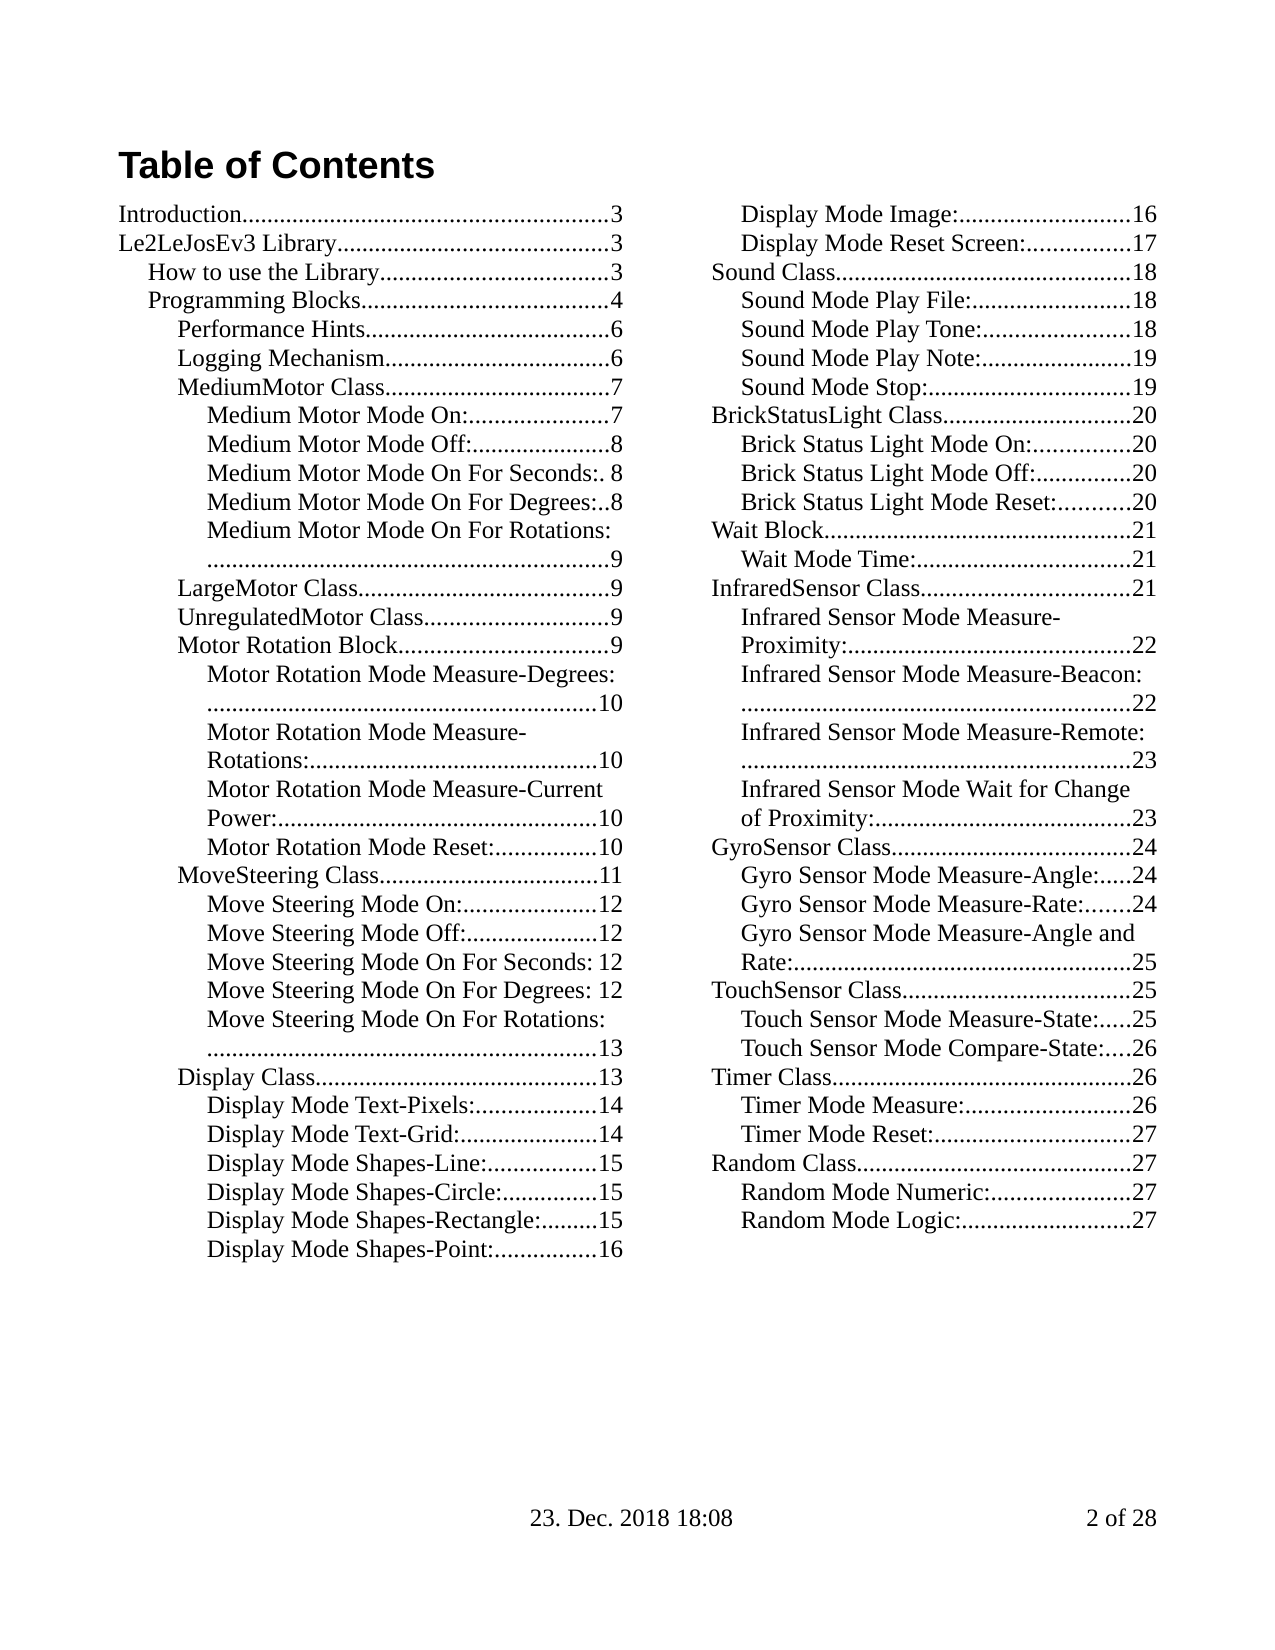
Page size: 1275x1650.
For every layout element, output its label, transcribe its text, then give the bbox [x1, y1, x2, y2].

text Infrared Sensor Mode Measure-Beacon: 22 [741, 659, 1157, 717]
text Medium Motor Mode Off: 8 [207, 429, 623, 458]
text Display Class 13 [177, 1062, 623, 1091]
text Display Mode Text-Pixels: 14 [207, 1091, 623, 1119]
subtitle Table of Contents [118, 143, 1157, 187]
text Timer Mode Measure: 26 [741, 1091, 1157, 1119]
text Display Mode Reset Screen: 17 [741, 228, 1157, 257]
text Move Steering Mode On For Degrees: 12 [207, 976, 623, 1004]
text Move Steering Mode Off: 12 [207, 918, 623, 947]
text Sound Mode Stop: 19 [741, 372, 1157, 401]
text Touch Sensor Mode Measure-State: 25 [741, 1004, 1157, 1033]
text Touch Sensor Mode Compare-State: 26 [741, 1033, 1157, 1062]
text BrickStatusLight Class 20 [711, 401, 1157, 429]
text Move Steering Mode On For Rotations: 13 [207, 1004, 623, 1062]
text Random Mode Numeric: 27 [741, 1177, 1157, 1206]
text LargeMotor Class 9 [177, 573, 623, 602]
text Infrared Sensor Mode Wait for Change of Proximity: 23 [741, 774, 1157, 832]
text Le2LeJosEv3 Library 3 [118, 228, 623, 257]
text Medium Motor Mode On For Degrees: 8 [207, 487, 623, 516]
text Performance Hints 6 [177, 314, 623, 343]
text GyroSensor Class 24 [711, 832, 1157, 861]
text Brick Status Light Mode Off: 20 [741, 458, 1157, 487]
text Infrared Sensor Mode Measure-Remote: 23 [741, 717, 1157, 774]
text Display Mode Shapes-Circle: 15 [207, 1177, 623, 1206]
text Sound Mode Play File: 18 [741, 286, 1157, 314]
text Random Mode Logic: 27 [741, 1206, 1157, 1234]
text TouchSensor Class 25 [711, 976, 1157, 1004]
text Brick Status Light Mode On: 20 [741, 429, 1157, 458]
text Medium Motor Mode On For Rotations: 9 [207, 516, 623, 573]
text Sound Mode Play Tone: 18 [741, 314, 1157, 343]
text Timer Mode Reset: 27 [741, 1119, 1157, 1148]
text Display Mode Text-Grid: 14 [207, 1119, 623, 1148]
text Medium Motor Mode On For Seconds: 8 [207, 458, 623, 487]
text UnregulatedMotor Class 9 [177, 602, 623, 631]
text Move Steering Mode On: 12 [207, 889, 623, 918]
text Wait Block 21 [711, 516, 1157, 544]
text Motor Rotation Block 9 [177, 631, 623, 659]
text Gyro Sensor Mode Measure-Rate: 24 [741, 889, 1157, 918]
text Motor Rotation Mode Measure-Degrees: 10 [207, 659, 623, 717]
text Display Mode Shapes-Line: 15 [207, 1148, 623, 1177]
text Move Steering Mode On For Seconds: 12 [207, 947, 623, 976]
text Gyro Sensor Mode Measure-Angle: 24 [741, 861, 1157, 889]
text Medium Motor Mode On: 7 [207, 401, 623, 429]
text Gyro Sensor Mode Measure-Angle and Rate: 25 [741, 918, 1157, 976]
text Sound Mode Play Note: 19 [741, 343, 1157, 372]
text Introduction 3 [118, 199, 623, 228]
text Motor Rotation Mode Measure-Current Power: 10 [207, 774, 623, 832]
text Display Mode Shapes-Point: 16 [207, 1234, 623, 1263]
text Logging Mechanism 6 [177, 343, 623, 372]
text Infrared Sensor Mode Measure-Proximity: 22 [741, 602, 1157, 659]
text Sound Class 18 [711, 257, 1157, 286]
text MediumMotor Class 7 [177, 372, 623, 401]
text InfraredSensor Class 21 [711, 573, 1157, 602]
text Motor Rotation Mode Measure-Rotations: 10 [207, 717, 623, 774]
text MoveSteering Class 11 [177, 861, 623, 889]
text Brick Status Light Mode Reset: 20 [741, 487, 1157, 516]
text Timer Class 26 [711, 1062, 1157, 1091]
text Display Mode Image: 16 [741, 199, 1157, 228]
text Wait Mode Time: 21 [741, 544, 1157, 573]
text Random Class 27 [711, 1148, 1157, 1177]
text Programming Blocks 4 [148, 286, 623, 314]
text How to use the Library 3 [148, 257, 623, 286]
text Motor Rotation Mode Reset: 10 [207, 832, 623, 861]
text Display Mode Shapes-Rectangle: 15 [207, 1206, 623, 1234]
